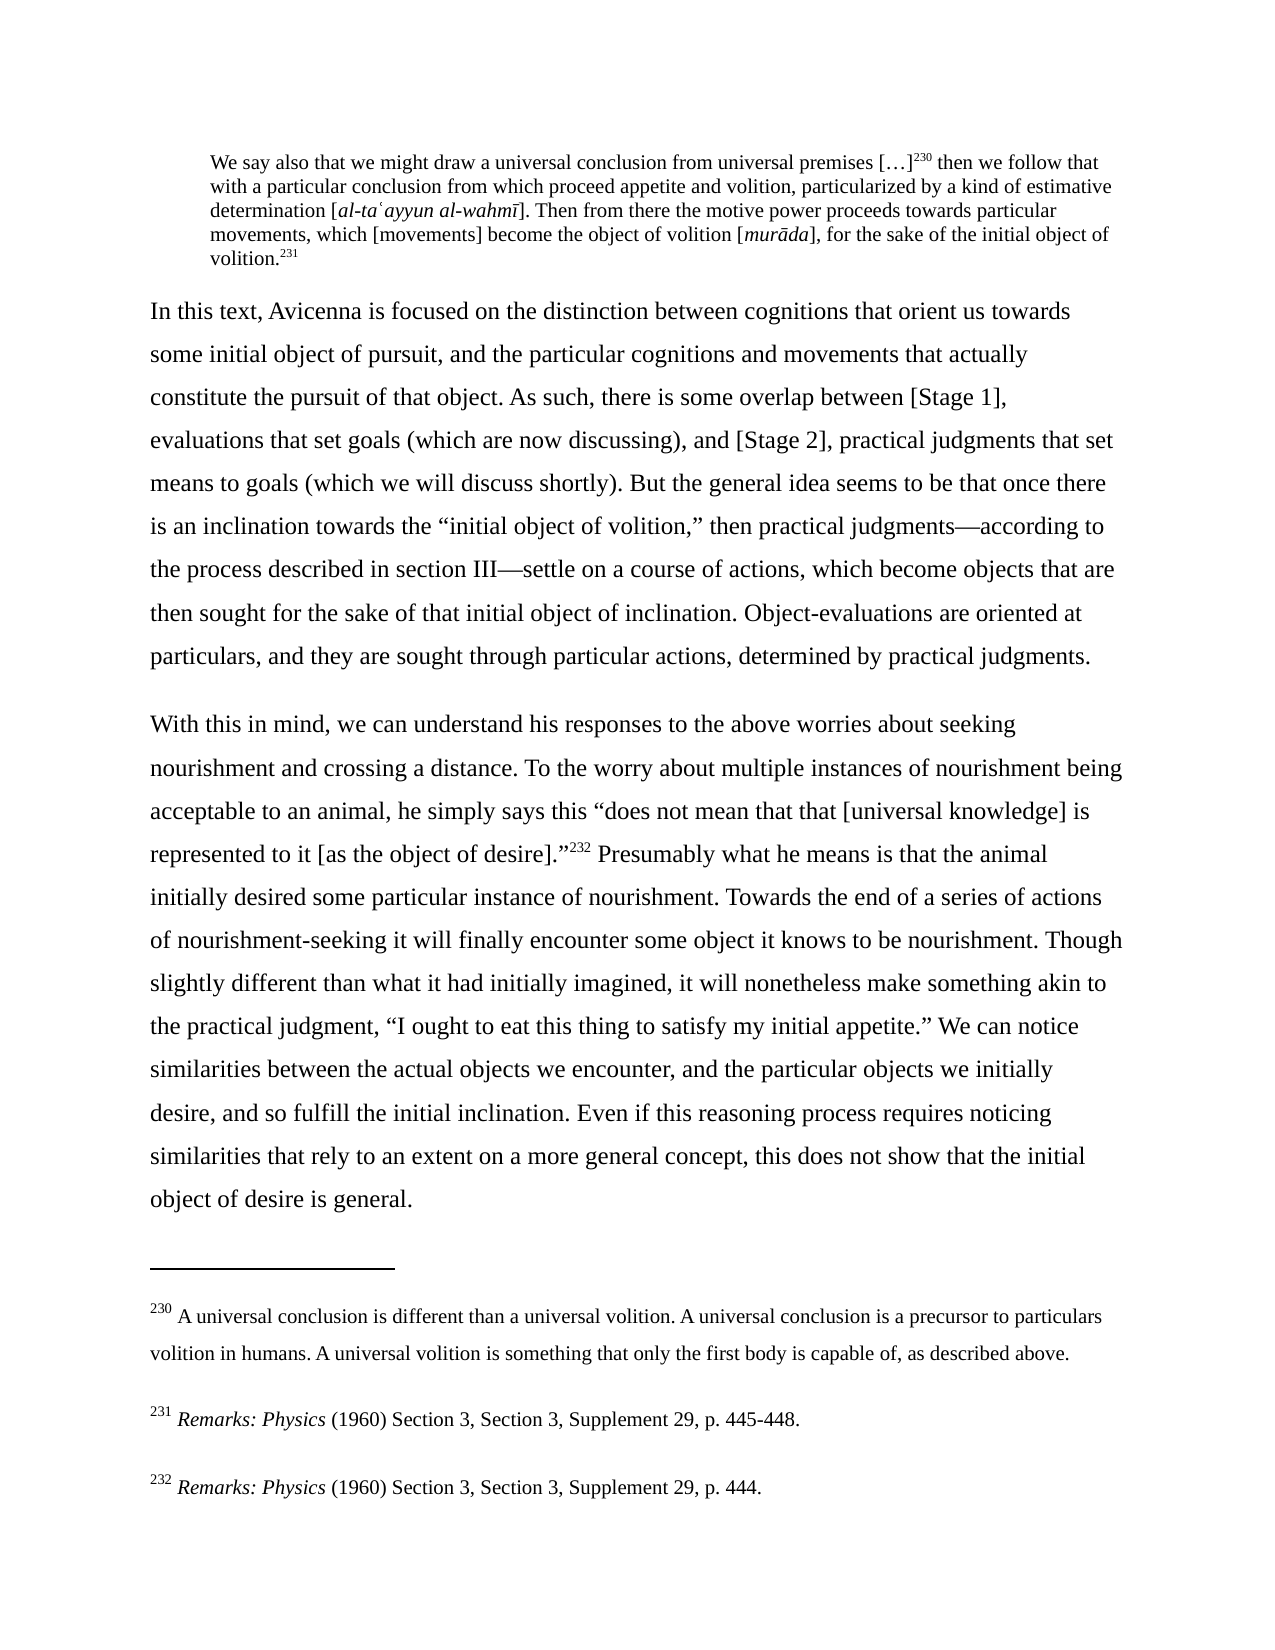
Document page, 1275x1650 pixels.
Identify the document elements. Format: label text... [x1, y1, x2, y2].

text Remarks: Physics (1960) Section 3, Section 3, Supplement 29, p. 445-448. [150, 1403, 1125, 1431]
text With this in mind, we can understand his responses to the above worries about seeking nourishment and crossing a distance. To the worry about multiple instances of nourishment being acceptable to an animal, he simply says this “does not mean that that [universal knowledge] is represented to it [as the object of desire].” Presumably what he means is that the animal initially desired some particular instance of nourishment. Towards the end of a series of actions of nourishment-seeking it will finally encounter some object it knows to be nourishment. Though slightly different than what it had initially imagined, it will nonetheless make something akin to the practical judgment, “I ought to eat this thing to satisfy my initial appetite.” We can notice similarities between the actual objects we encounter, and the particular objects we initially desire, and so fulfill the initial inclination. Even if this reasoning process requires noticing similarities that rely to an extent on a more general concept, this does not show that the initial object of desire is general. [150, 709, 1125, 1213]
text Remarks: Physics (1960) Section 3, Section 3, Supplement 29, p. 444. [150, 1471, 1125, 1500]
text In this text, Avicenna is focused on the distinction between cognitions that orient us towards some initial object of pursuit, and the particular cognitions and movements that actually constitute the pursuit of that object. As such, there is some overlap between [Stage 1], evaluations that set goals (which are now discussing), and [Stage 2], practical judgments that set means to goals (which we will discuss shortly). But the general idea seems to be that once there is an inclination towards the “initial object of volition,” then practical judgments—according to the process described in section III—settle on a course of actions, which become objects that are then sought for the sake of that initial object of inclination. Object-evaluations are oriented at particulars, and they are sought through particular actions, determined by practical judgments. [150, 296, 1125, 669]
text We say also that we might draw a universal conclusion from universal premises […] then we follow that with a particular conclusion from which proceed appetite and volition, particularized by a kind of estimative determination [al-taʿayyun al-wahmī]. Then from there the motive power proceeds towards particular movements, which [movements] become the object of volition [murāda], for the sake of the initial object of volition. [210, 150, 1125, 270]
text A universal conclusion is different than a universal volition. A universal conclusion is a precursor to particulars volition in humans. A universal volition is something that only the first body is capable of, as described above. [150, 1300, 1125, 1365]
